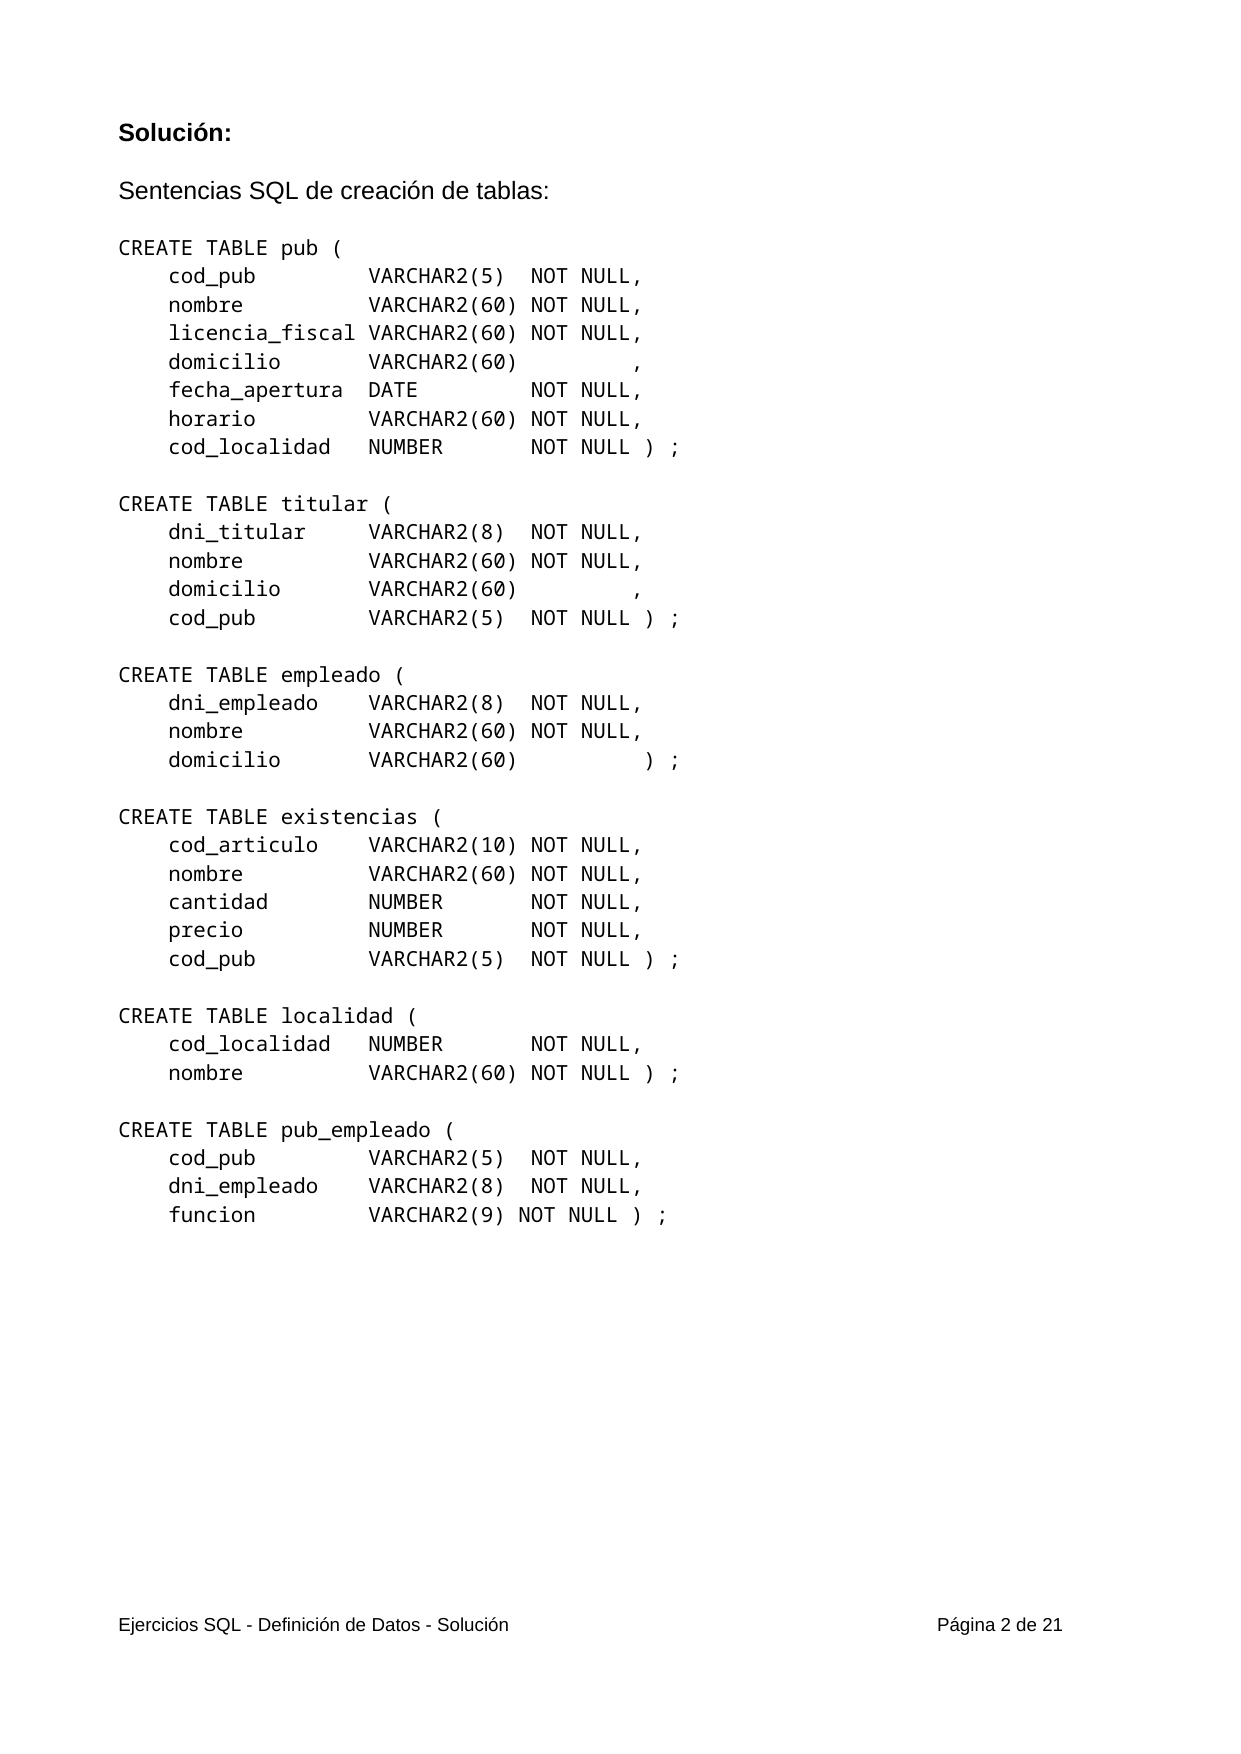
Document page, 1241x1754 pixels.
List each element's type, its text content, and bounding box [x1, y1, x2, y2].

text dni_empleado VARCHAR2(8) NOT NULL, [118, 1172, 1122, 1200]
text dni_titular VARCHAR2(8) NOT NULL, [118, 517, 1122, 546]
text licencia_fiscal VARCHAR2(60) NOT NULL, [118, 318, 1122, 347]
text CREATE TABLE titular ( [118, 489, 1122, 517]
text cantidad NUMBER NOT NULL, [118, 887, 1122, 916]
text fecha_apertura DATE NOT NULL, [118, 375, 1122, 404]
text cod_pub VARCHAR2(5) NOT NULL ) ; [118, 944, 1122, 972]
text precio NUMBER NOT NULL, [118, 916, 1122, 944]
text dni_empleado VARCHAR2(8) NOT NULL, [118, 688, 1122, 717]
text nombre VARCHAR2(60) NOT NULL, [118, 546, 1122, 574]
text CREATE TABLE pub_empleado ( [118, 1115, 1122, 1143]
text domicilio VARCHAR2(60) ) ; [118, 745, 1122, 773]
text funcion VARCHAR2(9) NOT NULL ) ; [118, 1200, 1122, 1228]
text domicilio VARCHAR2(60) , [118, 574, 1122, 603]
text cod_pub VARCHAR2(5) NOT NULL, [118, 262, 1122, 290]
text CREATE TABLE localidad ( [118, 1001, 1122, 1029]
text nombre VARCHAR2(60) NOT NULL, [118, 290, 1122, 318]
text CREATE TABLE pub ( [118, 233, 1122, 262]
text domicilio VARCHAR2(60) , [118, 347, 1122, 375]
text Solución: [118, 118, 1122, 147]
text Sentencias SQL de creación de tablas: [118, 176, 1122, 204]
text cod_pub VARCHAR2(5) NOT NULL, [118, 1143, 1122, 1172]
text nombre VARCHAR2(60) NOT NULL ) ; [118, 1058, 1122, 1086]
text nombre VARCHAR2(60) NOT NULL, [118, 717, 1122, 745]
text horario VARCHAR2(60) NOT NULL, [118, 404, 1122, 432]
text CREATE TABLE empleado ( [118, 660, 1122, 688]
text cod_pub VARCHAR2(5) NOT NULL ) ; [118, 603, 1122, 631]
text cod_localidad NUMBER NOT NULL ) ; [118, 432, 1122, 461]
text cod_localidad NUMBER NOT NULL, [118, 1029, 1122, 1058]
text CREATE TABLE existencias ( [118, 802, 1122, 830]
text cod_articulo VARCHAR2(10) NOT NULL, [118, 830, 1122, 859]
text nombre VARCHAR2(60) NOT NULL, [118, 859, 1122, 887]
